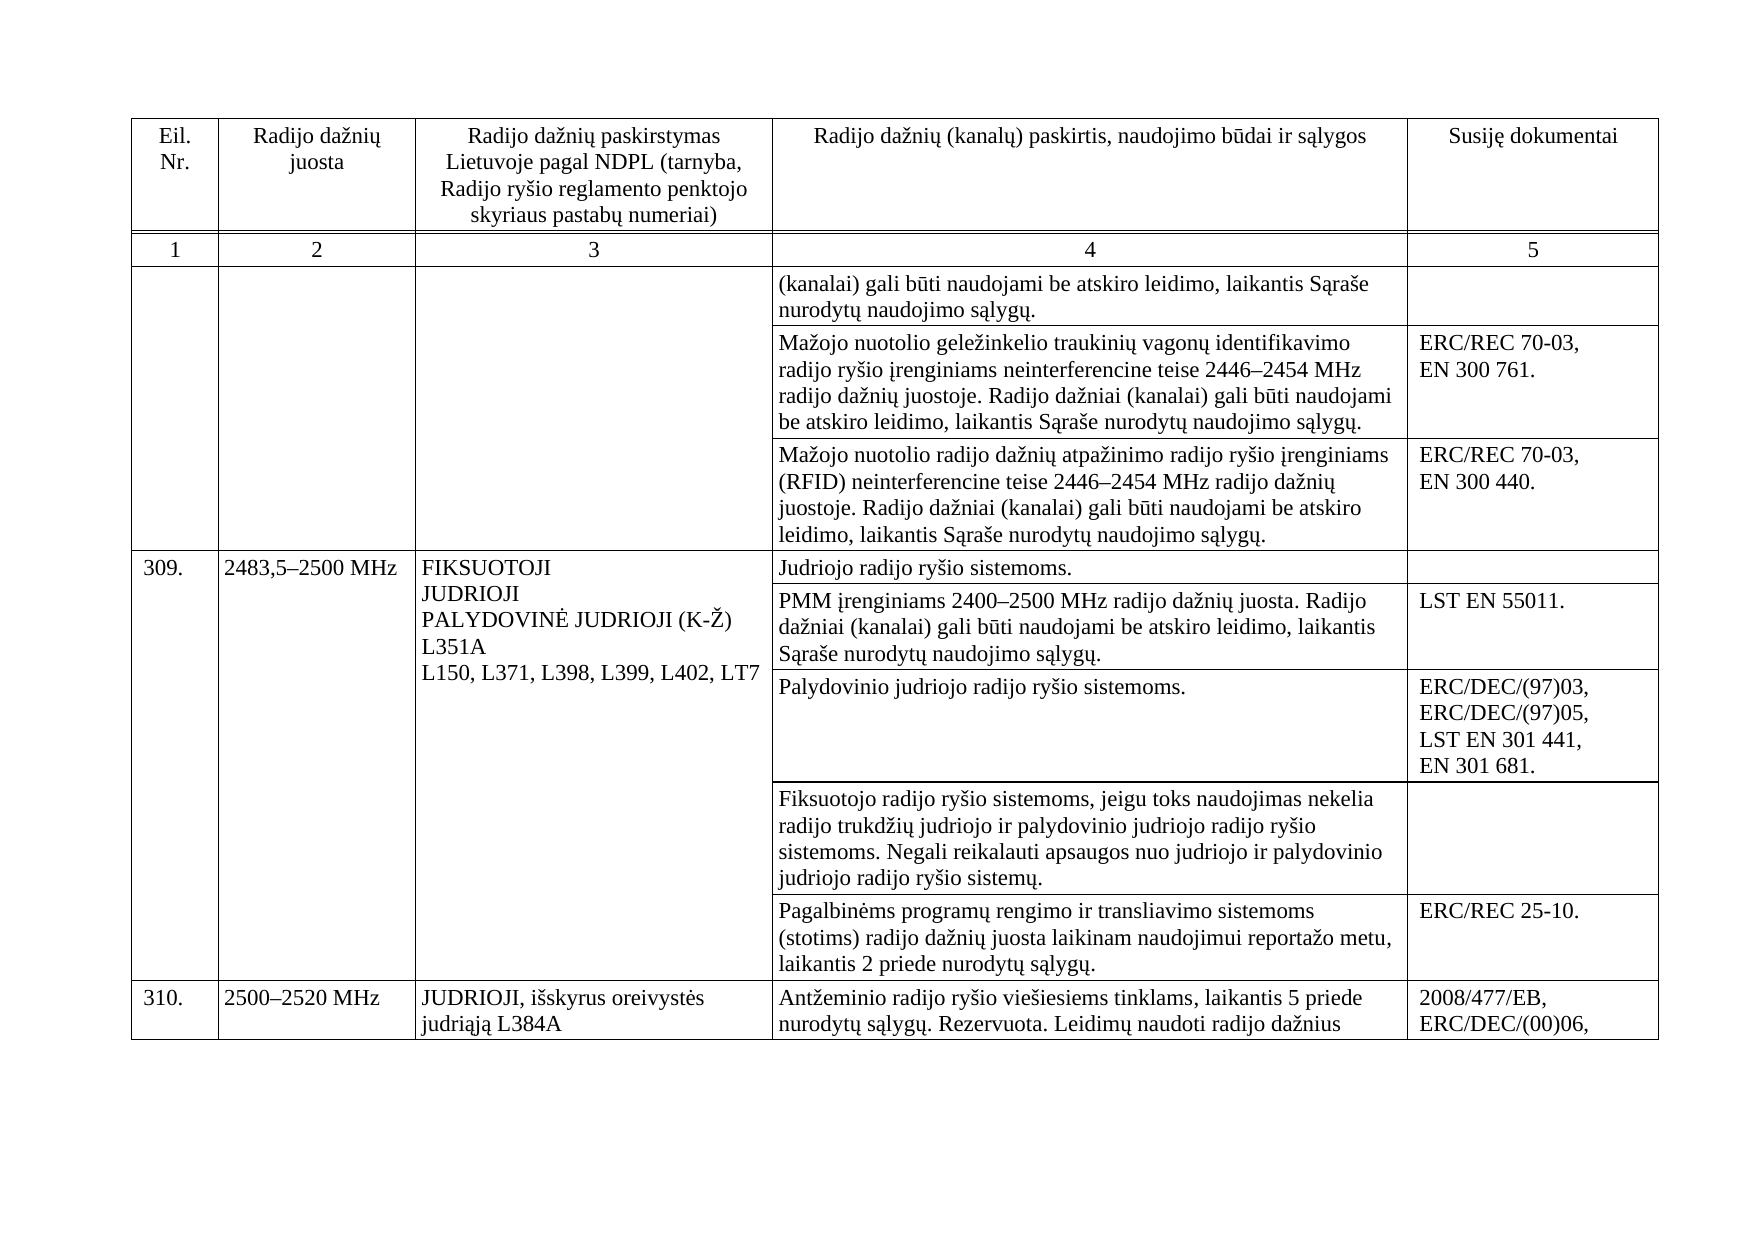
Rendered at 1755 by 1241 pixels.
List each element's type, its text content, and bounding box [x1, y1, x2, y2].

table_cell 2483,5–2500 MHz [219, 551, 415, 979]
table_header Eil. Nr. [132, 119, 218, 230]
table_header Radijo dažnių paskirstymas Lietuvoje pagal NDPL (tarnyba, Radijo ryšio reglamento penktojo skyriaus pastabų numeriai) [416, 119, 772, 230]
table_cell 2 [219, 234, 415, 266]
table_cell 310. [132, 981, 218, 1039]
table_cell [132, 267, 218, 550]
table_cell [416, 267, 772, 550]
table_cell 309. [132, 551, 218, 979]
table_cell [1408, 783, 1658, 894]
table_cell (kanalai) gali būti naudojami be atskiro leidimo, laikantis Sąraše nurodytų naudojimo sąlygų. [773, 267, 1407, 325]
table_cell Palydovinio judriojo radijo ryšio sistemoms. [773, 670, 1407, 781]
table_cell 2500–2520 MHz [219, 981, 415, 1039]
table_cell ERC/REC 70-03, EN 300 761. [1408, 326, 1658, 438]
table_cell Judriojo radijo ryšio sistemoms. [773, 551, 1407, 583]
table_cell ERC/REC 25-10. [1408, 895, 1658, 979]
table_cell 5 [1408, 234, 1658, 266]
table_cell Fiksuotojo radijo ryšio sistemoms, jeigu toks naudojimas nekelia radijo trukdžių judriojo ir palydovinio judriojo radijo ryšio sistemoms. Negali reikalauti apsaugos nuo judriojo ir palydovinio judriojo radijo ryšio sistemų. [773, 783, 1407, 894]
table_cell JUDRIOJI, išskyrus oreivystės judriąją L384A [416, 981, 772, 1039]
table_cell Mažojo nuotolio geležinkelio traukinių vagonų identifikavimo radijo ryšio įrenginiams neinterferencine teise 2446–2454 MHz radijo dažnių juostoje. Radijo dažniai (kanalai) gali būti naudojami be atskiro leidimo, laikantis Sąraše nurodytų naudojimo sąlygų. [773, 326, 1407, 438]
table_header Radijo dažnių (kanalų) paskirtis, naudojimo būdai ir sąlygos [773, 119, 1407, 230]
table_header Radijo dažnių juosta [219, 119, 415, 230]
table_cell [1408, 267, 1658, 325]
table_cell 4 [773, 234, 1407, 266]
table_header Susiję dokumentai [1408, 119, 1658, 230]
table_cell Mažojo nuotolio radijo dažnių atpažinimo radijo ryšio įrenginiams (RFID) neinterferencine teise 2446–2454 MHz radijo dažnių juostoje. Radijo dažniai (kanalai) gali būti naudojami be atskiro leidimo, laikantis Sąraše nurodytų naudojimo sąlygų. [773, 439, 1407, 550]
table_cell Antžeminio radijo ryšio viešiesiems tinklams, laikantis 5 priede nurodytų sąlygų. Rezervuota. Leidimų naudoti radijo dažnius [773, 981, 1407, 1039]
table_cell LST EN 55011. [1408, 584, 1658, 669]
table_cell 2008/477/EB, ERC/DEC/(00)06, [1408, 981, 1658, 1039]
table_cell [1408, 551, 1658, 583]
table_cell 3 [416, 234, 772, 266]
table_cell Pagalbinėms programų rengimo ir transliavimo sistemoms (stotims) radijo dažnių juosta laikinam naudojimui reportažo metu, laikantis 2 priede nurodytų sąlygų. [773, 895, 1407, 979]
table_cell 1 [132, 234, 218, 266]
table_cell PMM įrenginiams 2400–2500 MHz radijo dažnių juosta. Radijo dažniai (kanalai) gali būti naudojami be atskiro leidimo, laikantis Sąraše nurodytų naudojimo sąlygų. [773, 584, 1407, 669]
table_cell ERC/DEC/(97)03, ERC/DEC/(97)05, LST EN 301 441, EN 301 681. [1408, 670, 1658, 781]
table_cell [219, 267, 415, 550]
table_cell ERC/REC 70-03, EN 300 440. [1408, 439, 1658, 550]
table_cell FIKSUOTOJI JUDRIOJI PALYDOVINĖ JUDRIOJI (K-Ž) L351A L150, L371, L398, L399, L402, LT7 [416, 551, 772, 979]
